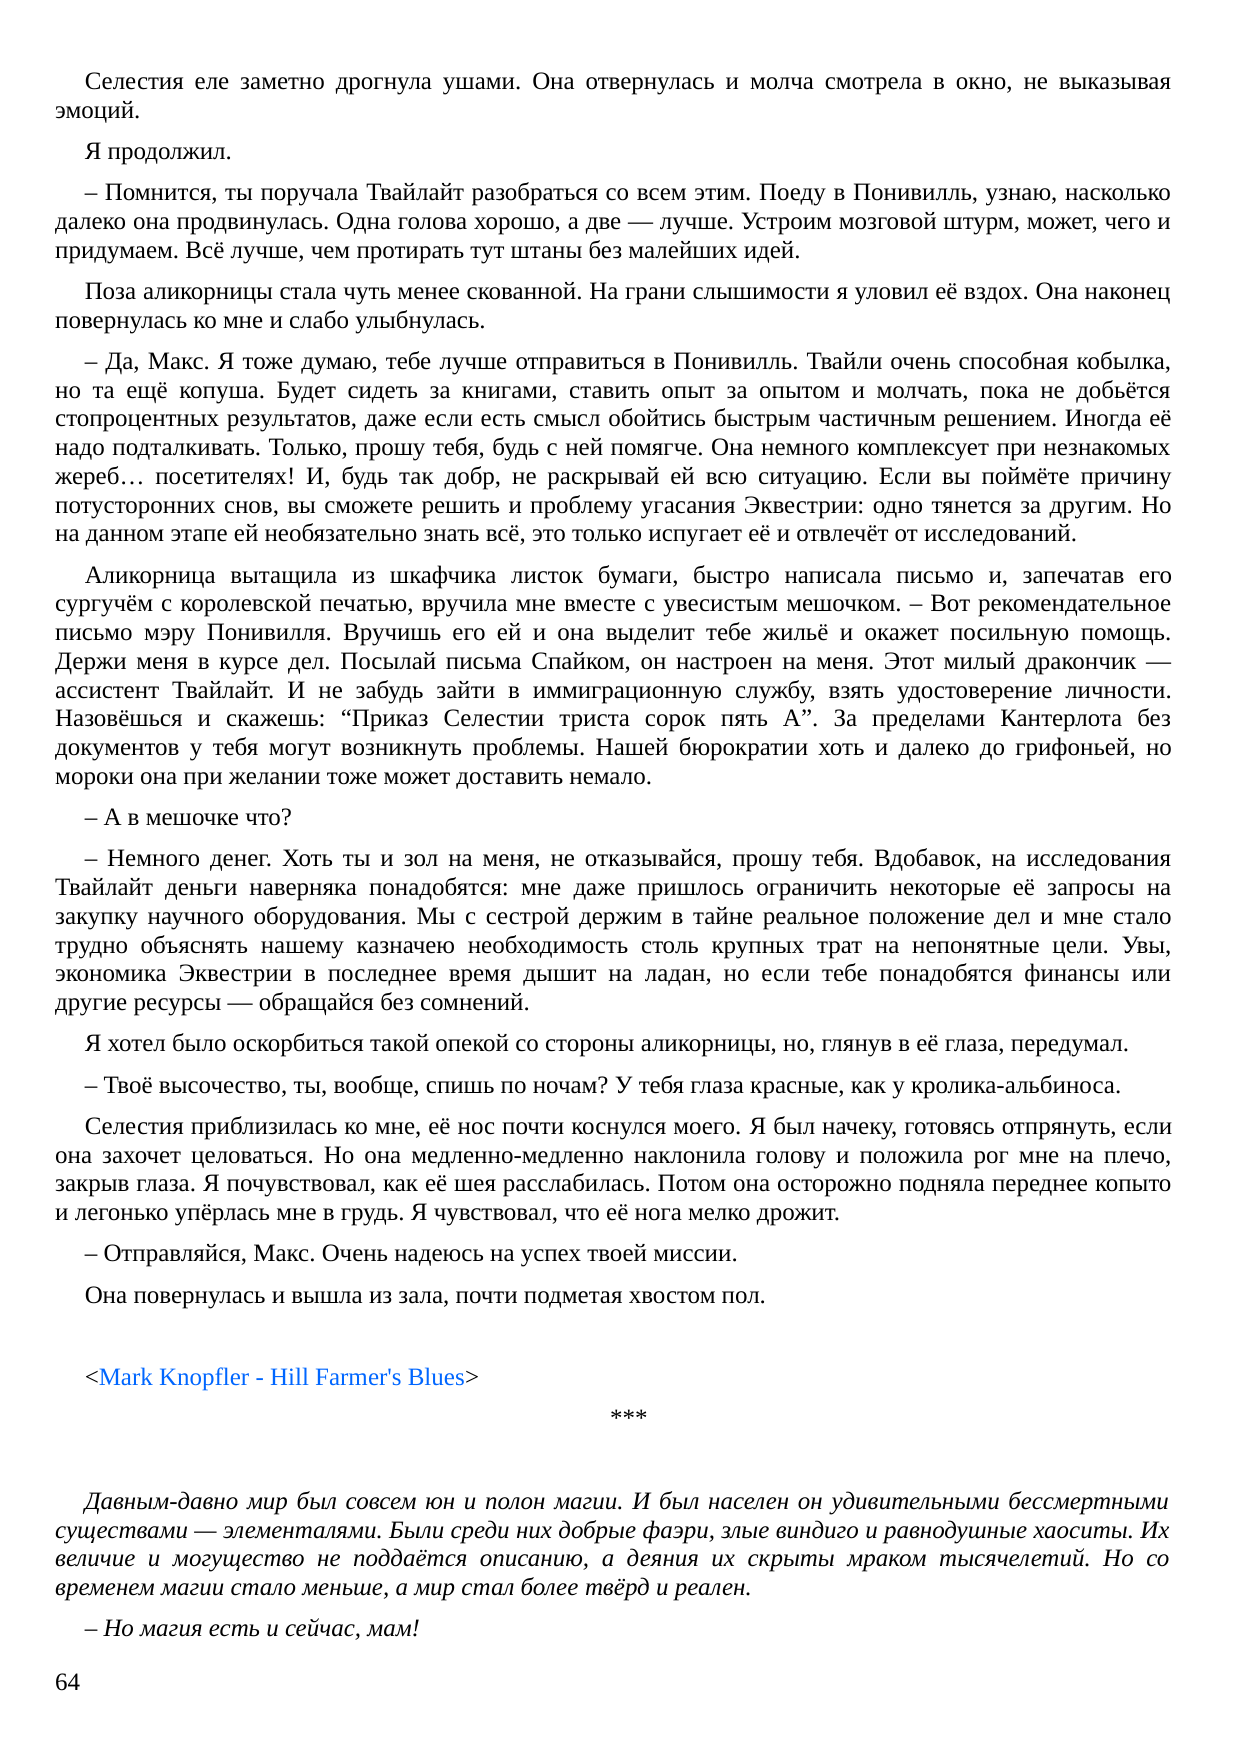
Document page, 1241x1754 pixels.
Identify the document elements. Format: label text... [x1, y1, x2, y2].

text Поза аликорницы стала чуть менее скованной. На грани слышимости я уловил её вздох. Она наконец повернулась ко мне и слабо улыбнулась. [55, 276, 1173, 333]
text *** [55, 1403, 1173, 1432]
text – Немного денег. Хоть ты и зол на меня, не отказывайся, прошу тебя. Вдобавок, на исследования Твайлайт деньги наверняка понадобятся: мне даже пришлось ограничить некоторые её запросы на закупку научного оборудования. Мы с сестрой держим в тайне реальное положение дел и мне стало трудно объяснять нашему казначею необходимость столь крупных трат на непонятные цели. Увы, экономика Эквестрии в последнее время дышит на ладан, но если тебе понадобятся финансы или другие ресурсы — обращайся без сомнений. [55, 843, 1173, 1016]
text Давным-давно мир был совсем юн и полон магии. И был населен он удивительными бессмертными существами — элементалями. Были среди них добрые фаэри, злые виндиго и равнодушные хаоситы. Их величие и могущество не поддаётся описанию, а деяния их скрыты мраком тысячелетий. Но со временем магии стало меньше, а мир стал более твёрд и реален. [55, 1486, 1173, 1601]
text Я продолжил. [55, 136, 1173, 165]
text Я хотел было оскорбиться такой опекой со стороны аликорницы, но, глянув в её глаза, передумал. [55, 1028, 1173, 1057]
text Она повернулась и вышла из зала, почти подметая хвостом пол. [55, 1280, 1173, 1308]
text – Да, Макс. Я тоже думаю, тебе лучше отправиться в Понивилль. Твайли очень способная кобылка, но та ещё копуша. Будет сидеть за книгами, ставить опыт за опытом и молчать, пока не добьётся стопроцентных результатов, даже если есть смысл обойтись быстрым частичным решением. Иногда её надо подталкивать. Только, прошу тебя, будь с ней помягче. Она немного комплексует при незнакомых жереб… посетителях! И, будь так добр, не раскрывай ей всю ситуацию. Если вы поймёте причину потусторонних снов, вы сможете решить и проблему угасания Эквестрии: одно тянется за другим. Но на данном этапе ей необязательно знать всё, это только испугает её и отвлечёт от исследований. [55, 346, 1173, 547]
text – А в мешочке что? [55, 802, 1173, 831]
text – Отправляйся, Макс. Очень надеюсь на успех твоей миссии. [55, 1238, 1173, 1267]
text Селестия приблизилась ко мне, её нос почти коснулся моего. Я был начеку, готовясь отпрянуть, если она захочет целоваться. Но она медленно-медленно наклонила голову и положила рог мне на плечо, закрыв глаза. Я почувствовал, как её шея расслабилась. Потом она осторожно подняла переднее копыто и легонько упёрлась мне в грудь. Я чувствовал, что её нога мелко дрожит. [55, 1111, 1173, 1226]
text <Mark Knopfler - Hill Farmer's Blues> [55, 1362, 1173, 1391]
text Аликорница вытащила из шкафчика листок бумаги, быстро написала письмо и, запечатав его сургучём с королевской печатью, вручила мне вместе с увесистым мешочком. – Вот рекомендательное письмо мэру Понивилля. Вручишь его ей и она выделит тебе жильё и окажет посильную помощь. Держи меня в курсе дел. Посылай письма Спайком, он настроен на меня. Этот милый дракончик — ассистент Твайлайт. И не забудь зайти в иммиграционную службу, взять удостоверение личности. Назовёшься и скажешь: “Приказ Селестии триста сорок пять А”. За пределами Кантерлота без документов у тебя могут возникнуть проблемы. Нашей бюрократии хоть и далеко до грифоньей, но мороки она при желании тоже может доставить немало. [55, 560, 1173, 790]
text – Помнится, ты поручала Твайлайт разобраться со всем этим. Поеду в Понивилль, узнаю, насколько далеко она продвинулась. Одна голова хорошо, а две — лучше. Устроим мозговой штурм, может, чего и придумаем. Всё лучше, чем протирать тут штаны без малейших идей. [55, 177, 1173, 263]
text Селестия еле заметно дрогнула ушами. Она отвернулась и молча смотрела в окно, не выказывая эмоций. [55, 66, 1173, 123]
text – Твоё высочество, ты, вообще, спишь по ночам? У тебя глаза красные, как у кролика-альбиноса. [55, 1070, 1173, 1098]
text – Но магия есть и сейчас, мам! [55, 1613, 1173, 1642]
